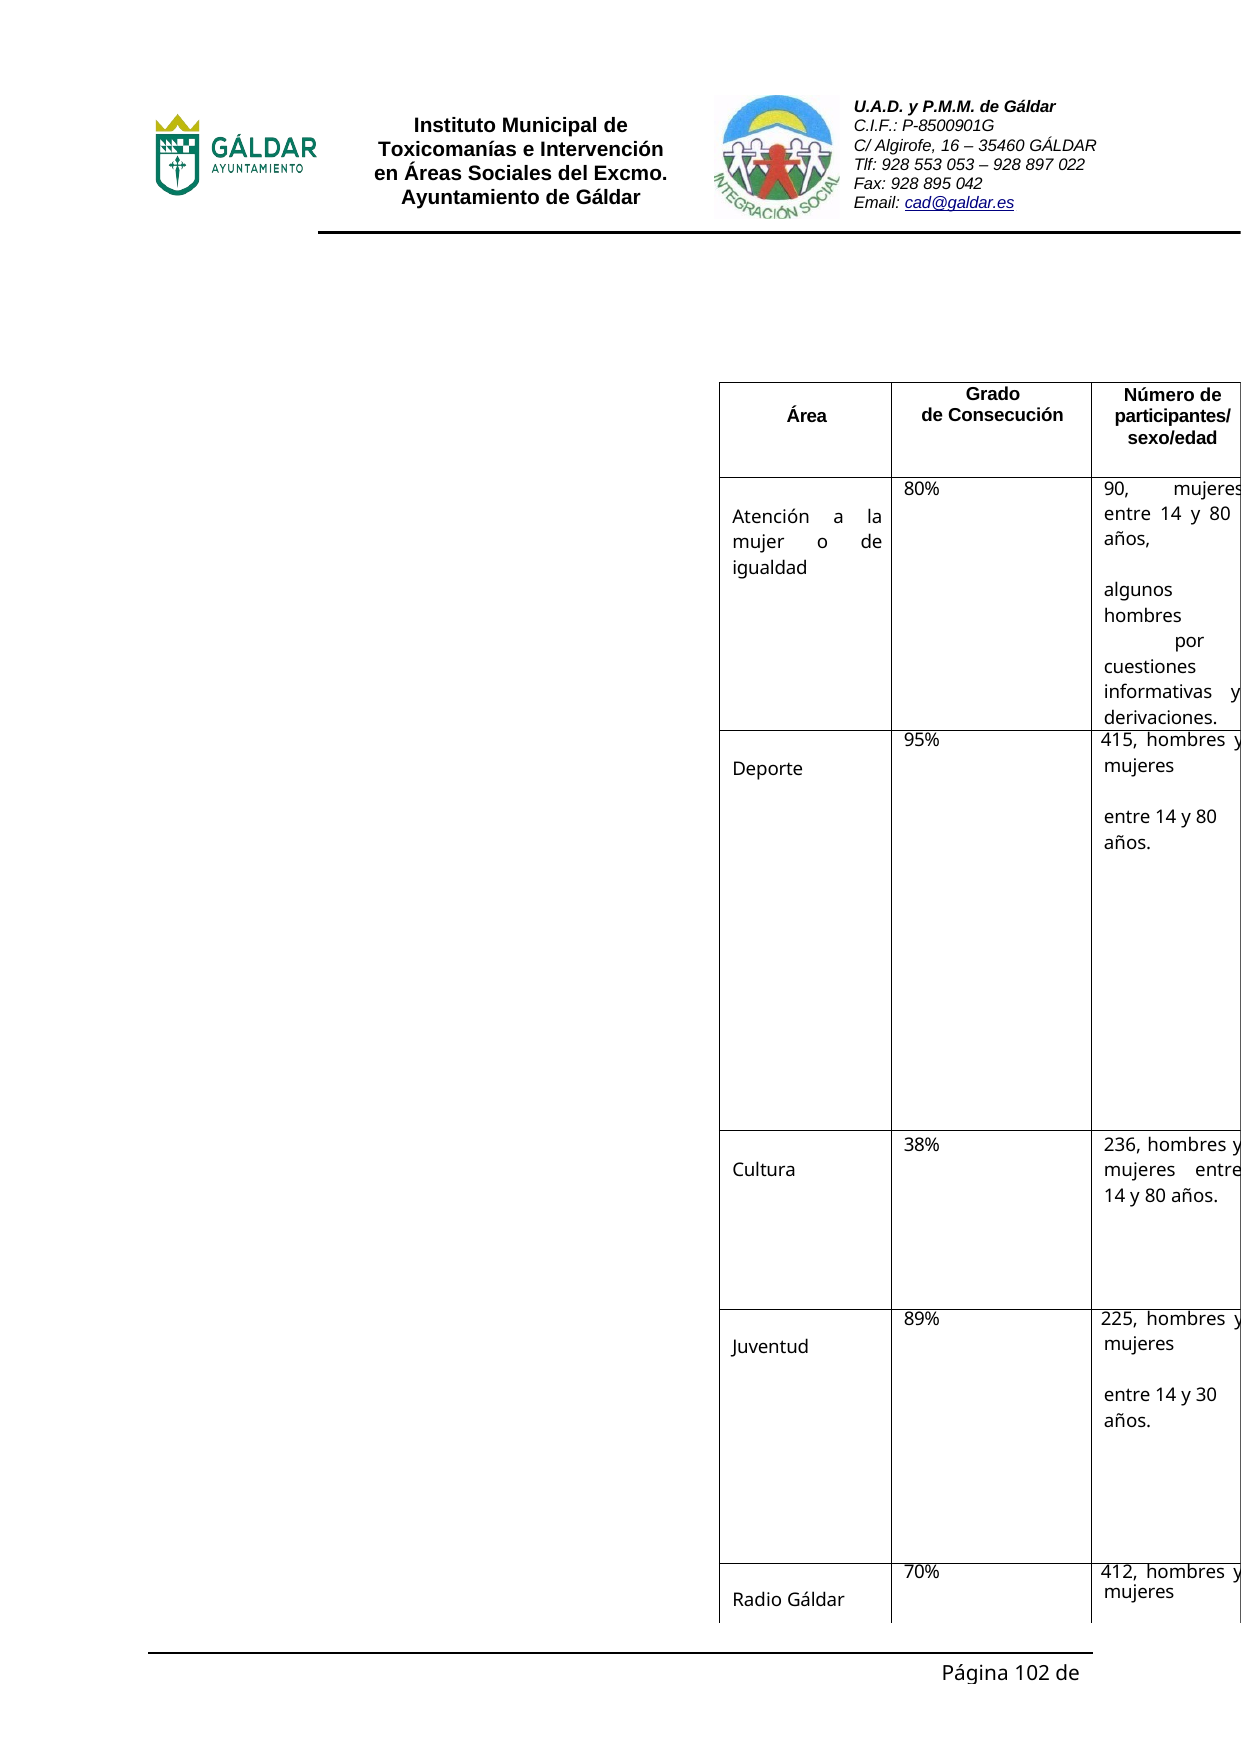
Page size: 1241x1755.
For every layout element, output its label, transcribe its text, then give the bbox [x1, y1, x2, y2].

table_cell Radio Gáldar [720, 1583, 891, 1623]
table_cell [892, 1433, 1091, 1454]
table_cell 90, mujeres entre 14 y 80 años, algunos hombres por cuestiones informativas y derivaciones. [1092, 478, 1240, 729]
table_cell [1092, 992, 1240, 1016]
table_cell [892, 1476, 1091, 1497]
table_cell [720, 1454, 891, 1476]
table_cell [1092, 1097, 1240, 1130]
table_cell [892, 992, 1091, 1016]
table_cell [892, 878, 1091, 902]
text Email: cad@galdar.es [853, 193, 1152, 212]
table_cell [720, 1476, 891, 1497]
table_cell [720, 969, 891, 992]
table_cell [892, 1497, 1091, 1528]
table_cell [892, 751, 1091, 854]
table_cell [892, 1528, 1091, 1562]
table_cell 80% [892, 478, 1091, 729]
table_cell Cultura [720, 1131, 891, 1309]
table_cell [892, 1454, 1091, 1476]
table_cell [892, 1040, 1091, 1064]
table_cell [720, 1064, 891, 1097]
table_cell 70% [892, 1564, 1091, 1583]
text Tlf: 928 553 053 – 928 897 022 [853, 154, 1152, 174]
table_cell Deporte [720, 751, 891, 854]
table_cell [892, 1064, 1091, 1097]
table_cell [720, 1310, 891, 1330]
table_cell [720, 731, 891, 751]
table_cell [720, 1040, 891, 1064]
table_cell [1092, 1433, 1240, 1454]
table_header Número de participantes/ sexo/edad [1092, 383, 1240, 477]
table_cell [892, 1330, 1091, 1432]
table_cell [892, 945, 1091, 969]
table_cell [892, 969, 1091, 992]
table_cell 89% [892, 1310, 1091, 1330]
table_cell [720, 1433, 891, 1454]
table_cell [720, 902, 891, 945]
table_cell [720, 878, 891, 902]
table_cell 38% [892, 1131, 1091, 1309]
table_cell [720, 1016, 891, 1039]
table_cell Juventud [720, 1330, 891, 1432]
table_cell [1092, 945, 1240, 969]
table_cell [720, 855, 891, 878]
text Instituto Municipal de Toxicomanías e Intervención en Áreas Sociales del Excmo. [363, 113, 679, 185]
table_cell 236, hombres y mujeres entre 14 y 80 años. [1092, 1131, 1240, 1309]
table_cell [1092, 969, 1240, 992]
table_cell [1092, 1040, 1240, 1064]
table_header Área [720, 383, 891, 477]
table_cell [1092, 855, 1240, 878]
table_cell [1092, 1016, 1240, 1039]
table_cell mujeres entre 14 y 80 años. [1092, 751, 1240, 854]
text C/ Algirofe, 16 – 35460 GÁLDAR [853, 135, 1152, 154]
table_cell [1092, 1528, 1240, 1562]
table_cell [1092, 1497, 1240, 1528]
table_cell [892, 1583, 1091, 1623]
table_cell 412, hombres y [1092, 1564, 1240, 1583]
table_cell Atención a la mujer o de igualdad [720, 478, 891, 729]
table_cell mujeres [1092, 1583, 1240, 1623]
table_cell 225, hombres y [1092, 1310, 1240, 1330]
table_cell mujeres entre 14 y 30 años. [1092, 1330, 1240, 1432]
table_cell 95% [892, 731, 1091, 751]
table_cell [720, 1097, 891, 1130]
table_cell [1092, 1454, 1240, 1476]
table_header Grado de Consecución [892, 383, 1091, 477]
table_cell [720, 1497, 891, 1528]
table_cell [720, 1564, 891, 1583]
table_cell 415, hombres y [1092, 731, 1240, 751]
text C.I.F.: P-8500901G [853, 116, 1152, 135]
table_cell [1092, 902, 1240, 945]
table_cell [1092, 878, 1240, 902]
table_cell [720, 1528, 891, 1562]
table_cell [720, 992, 891, 1016]
table_cell [1092, 1476, 1240, 1497]
table_cell [892, 1016, 1091, 1039]
table_cell [1092, 1064, 1240, 1097]
table_cell [720, 945, 891, 969]
table_cell [892, 1097, 1091, 1130]
table_cell [892, 855, 1091, 878]
text U.A.D. y P.M.M. de Gáldar [853, 97, 1152, 116]
text Ayuntamiento de Gáldar [363, 185, 679, 209]
text Fax: 928 895 042 [853, 174, 1152, 193]
table_cell [892, 902, 1091, 945]
